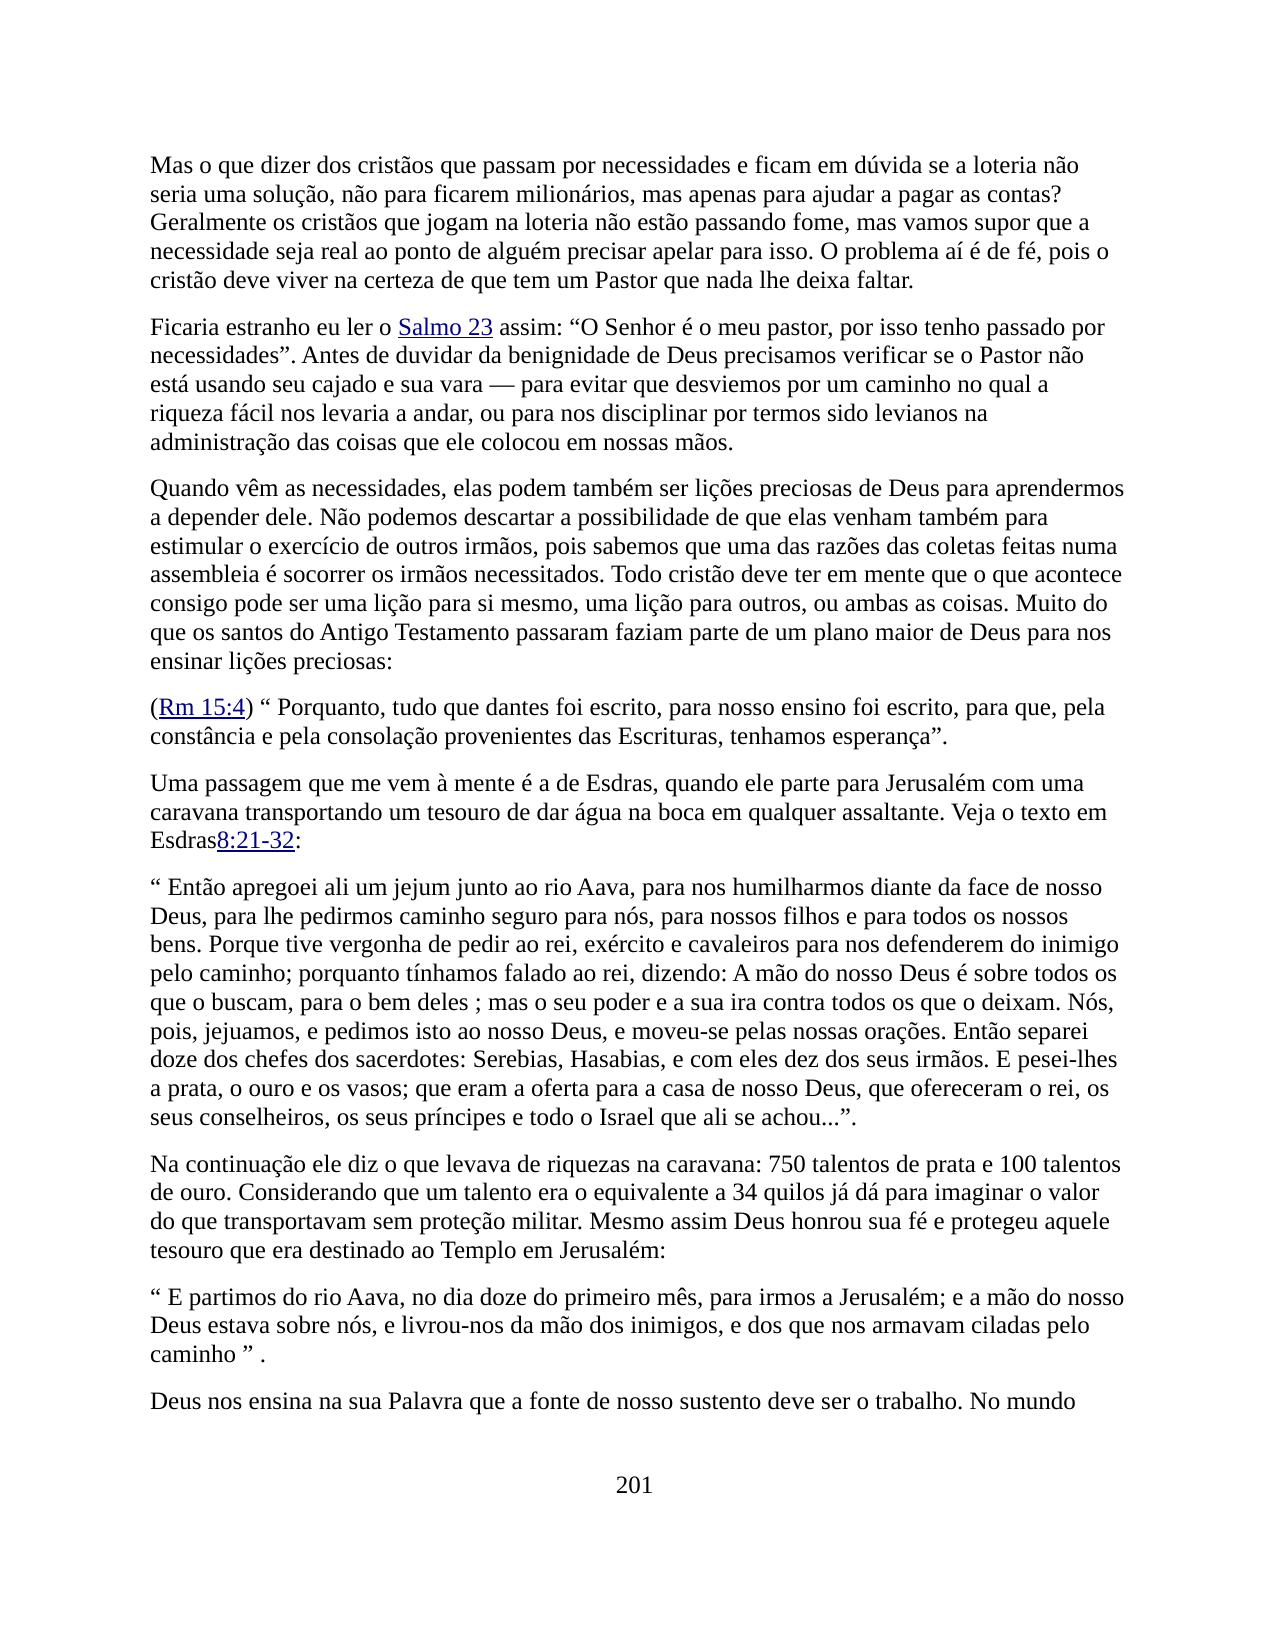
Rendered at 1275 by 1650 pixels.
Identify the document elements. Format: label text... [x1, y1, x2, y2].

text “ Então apregoei ali um jejum junto ao rio Aava, para nos humilharmos diante da face de nosso Deus, para lhe pedirmos caminho seguro para nós, para nossos filhos e para todos os nossos bens. Porque tive vergonha de pedir ao rei, exército e cavaleiros para nos defenderem do inimigo pelo caminho; porquanto tínhamos falado ao rei, dizendo: A mão do nosso Deus é sobre todos os que o buscam, para o bem deles ; mas o seu poder e a sua ira contra todos os que o deixam. Nós, pois, jejuamos, e pedimos isto ao nosso Deus, e moveu-se pelas nossas orações. Então separei doze dos chefes dos sacerdotes: Serebias, Hasabias, e com eles dez dos seus irmãos. E pesei-lhes a prata, o ouro e os vasos; que eram a oferta para a casa de nosso Deus, que ofereceram o rei, os seus conselheiros, os seus príncipes e todo o Israel que ali se achou...”. [150, 872, 1125, 1131]
text (Rm 15:4) “ Porquanto, tudo que dantes foi escrito, para nosso ensino foi escrito, para que, pela constância e pela consolação provenientes das Escrituras, tenhamos esperança”. [150, 692, 1125, 750]
text Ficaria estranho eu ler o Salmo 23 assim: “O Senhor é o meu pastor, por isso tenho passado por necessidades”. Antes de duvidar da benignidade de Deus precisamos verificar se o Pastor não está usando seu cajado e sua vara — para evitar que desviemos por um caminho no qual a riqueza fácil nos levaria a andar, ou para nos disciplinar por termos sido levianos na administração das coisas que ele colocou em nossas mãos. [150, 312, 1125, 455]
text Quando vêm as necessidades, elas podem também ser lições preciosas de Deus para aprendermos a depender dele. Não podemos descartar a possibilidade de que elas venham também para estimular o exercício de outros irmãos, pois sabemos que uma das razões das coletas feitas numa assembleia é socorrer os irmãos necessitados. Todo cristão deve ter em mente que o que acontece consigo pode ser uma lição para si mesmo, uma lição para outros, ou ambas as coisas. Muito do que os santos do Antigo Testamento passaram faziam parte de um plano maior de Deus para nos ensinar lições preciosas: [150, 473, 1125, 674]
text Uma passagem que me vem à mente é a de Esdras, quando ele parte para Jerusalém com uma caravana transportando um tesouro de dar água na boca em qualquer assaltante. Veja o texto em Esdras8:21-32: [150, 768, 1125, 854]
text Deus nos ensina na sua Palavra que a fonte de nosso sustento deve ser o trabalho. No mundo [150, 1386, 1125, 1414]
text Na continuação ele diz o que levava de riquezas na caravana: 750 talentos de prata e 100 talentos de ouro. Considerando que um talento era o equivalente a 34 quilos já dá para imaginar o valor do que transportavam sem proteção militar. Mesmo assim Deus honrou sua fé e protegeu aquele tesouro que era destinado ao Templo em Jerusalém: [150, 1149, 1125, 1264]
text “ E partimos do rio Aava, no dia doze do primeiro mês, para irmos a Jerusalém; e a mão do nosso Deus estava sobre nós, e livrou-nos da mão dos inimigos, e dos que nos armavam ciladas pelo caminho ” . [150, 1282, 1125, 1368]
text Mas o que dizer dos cristãos que passam por necessidades e ficam em dúvida se a loteria não seria uma solução, não para ficarem milionários, mas apenas para ajudar a pagar as contas? Geralmente os cristãos que jogam na loteria não estão passando fome, mas vamos supor que a necessidade seja real ao ponto de alguém precisar apelar para isso. O problema aí é de fé, pois o cristão deve viver na certeza de que tem um Pastor que nada lhe deixa faltar. [150, 150, 1125, 294]
